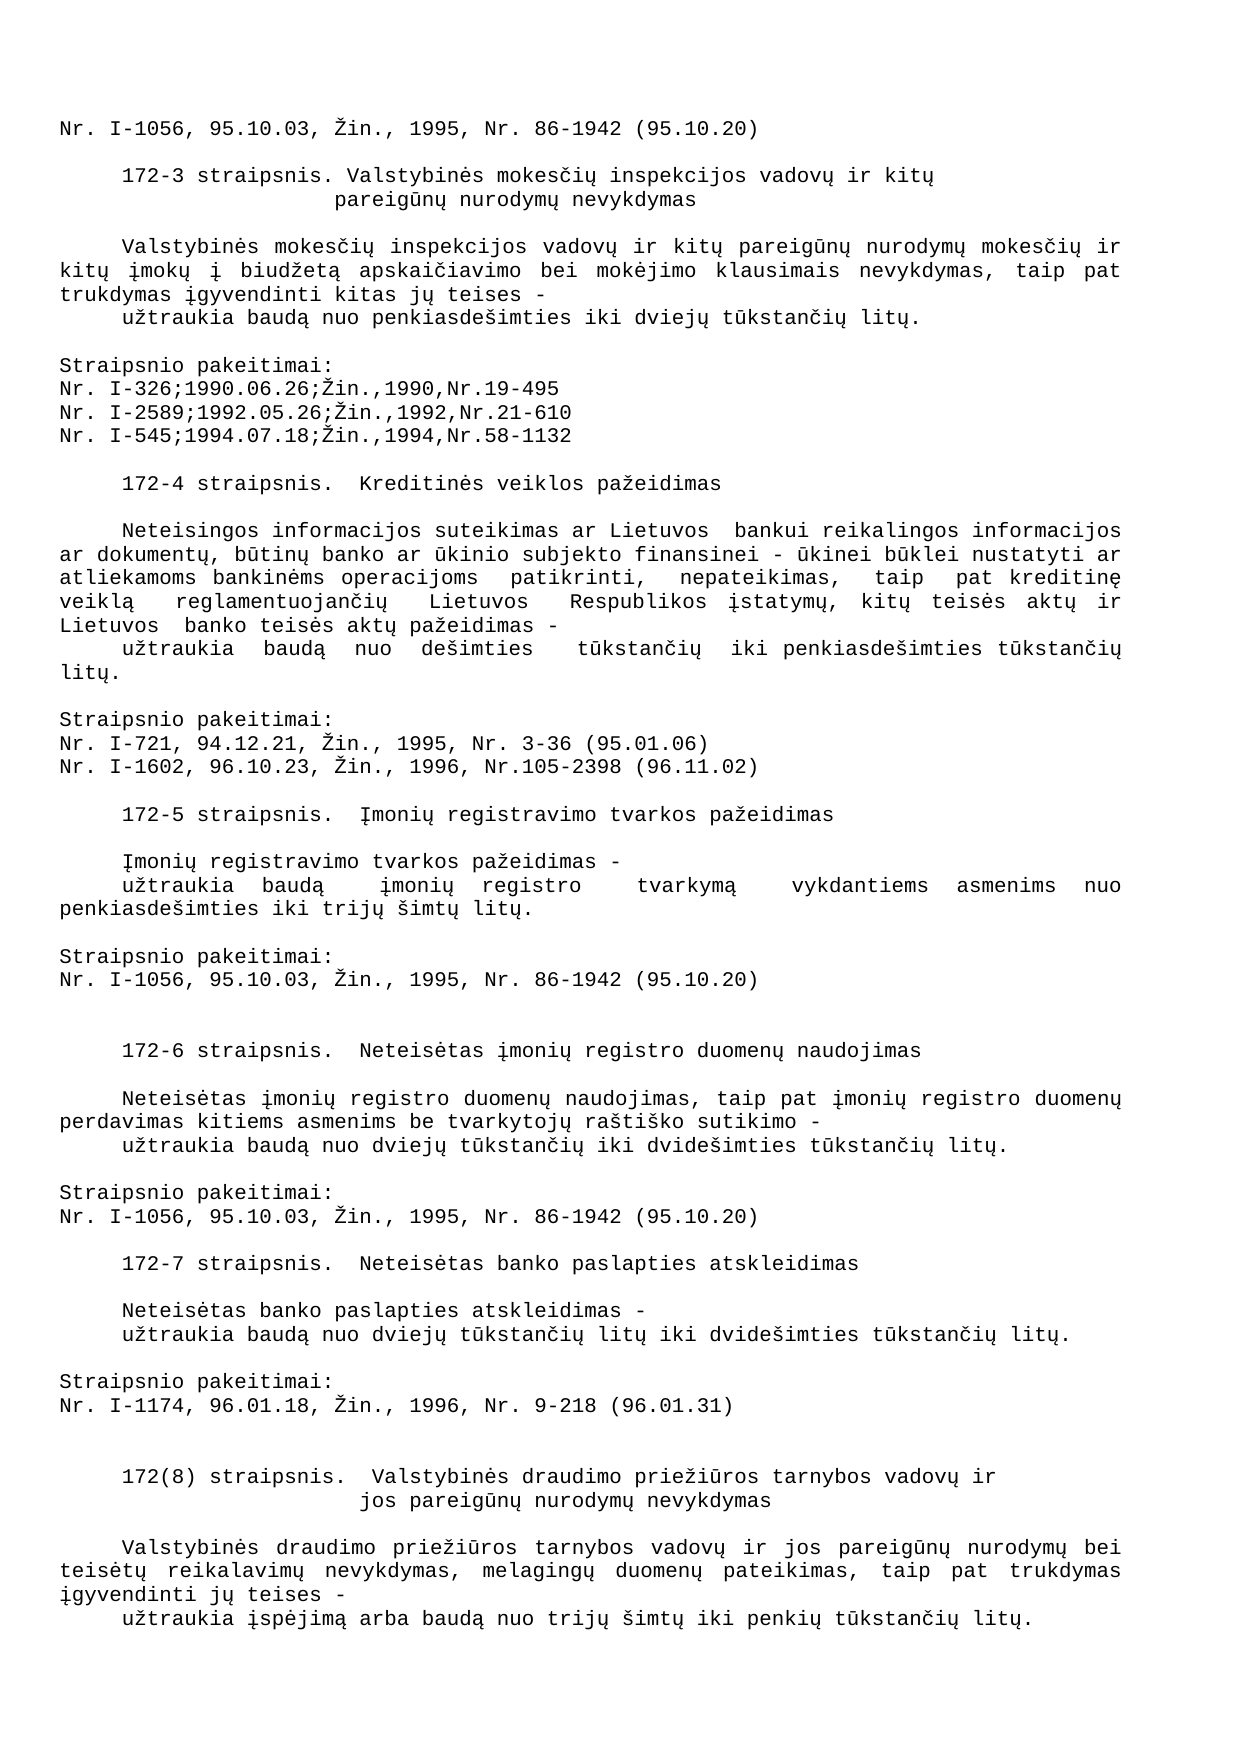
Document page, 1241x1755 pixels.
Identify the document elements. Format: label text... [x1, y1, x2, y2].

text Įmonių registravimo tvarkos pažeidimas - [59, 851, 1122, 875]
text užtraukia įspėjimą arba baudą nuo trijų šimtų iki penkių tūkstančių litų. [59, 1608, 1122, 1631]
text Valstybinės mokesčių inspekcijos vadovų ir kitų pareigūnų nurodymų mokesčių ir kitų įmokų į biudžetą apskaičiavimo bei mokėjimo klausimais nevykdymas, taip pat trukdymas įgyvendinti kitas jų teises - [59, 236, 1122, 307]
text Neteisingos informacijos suteikimas ar Lietuvos bankui reikalingos informacijos ar dokumentų, būtinų banko ar ūkinio subjekto finansinei - ūkinei būklei nustatyti ar atliekamoms bankinėms operacijoms patikrinti, nepateikimas, taip pat kreditinę veiklą reglamentuojančių Lietuvos Respublikos įstatymų, kitų teisės aktų ir Lietuvos banko teisės aktų pažeidimas - [59, 520, 1122, 638]
text Nr. I-1056, 95.10.03, Žin., 1995, Nr. 86-1942 (95.10.20) [59, 1206, 1122, 1229]
text Nr. I-1056, 95.10.03, Žin., 1995, Nr. 86-1942 (95.10.20) [59, 969, 1122, 993]
text Straipsnio pakeitimai: [59, 1182, 1122, 1206]
text 172-3 straipsnis. Valstybinės mokesčių inspekcijos vadovų ir kitų [59, 165, 1122, 189]
text užtraukia baudą nuo penkiasdešimties iki dviejų tūkstančių litų. [59, 307, 1122, 331]
text 172-4 straipsnis. Kreditinės veiklos pažeidimas [59, 473, 1122, 496]
text 172-7 straipsnis. Neteisėtas banko paslapties atskleidimas [59, 1253, 1122, 1277]
text užtraukia baudą įmonių registro tvarkymą vykdantiems asmenims nuo penkiasdešimties iki trijų šimtų litų. [59, 875, 1122, 922]
text Straipsnio pakeitimai: [59, 1371, 1122, 1395]
text 172-5 straipsnis. Įmonių registravimo tvarkos pažeidimas [59, 804, 1122, 827]
text Neteisėtas įmonių registro duomenų naudojimas, taip pat įmonių registro duomenų perdavimas kitiems asmenims be tvarkytojų raštiško sutikimo - [59, 1088, 1122, 1135]
text užtraukia baudą nuo dviejų tūkstančių litų iki dvidešimties tūkstančių litų. [59, 1324, 1122, 1348]
text jos pareigūnų nurodymų nevykdymas [59, 1489, 1122, 1513]
text pareigūnų nurodymų nevykdymas [59, 189, 1122, 213]
text Straipsnio pakeitimai: [59, 946, 1122, 969]
text užtraukia baudą nuo dviejų tūkstančių iki dvidešimties tūkstančių litų. [59, 1135, 1122, 1158]
text Nr. I-326;1990.06.26;Žin.,1990,Nr.19-495 [59, 378, 1122, 402]
text Straipsnio pakeitimai: [59, 709, 1122, 733]
text Nr. I-1174, 96.01.18, Žin., 1996, Nr. 9-218 (96.01.31) [59, 1395, 1122, 1419]
text 172(8) straipsnis. Valstybinės draudimo priežiūros tarnybos vadovų ir [59, 1466, 1122, 1489]
text Nr. I-2589;1992.05.26;Žin.,1992,Nr.21-610 [59, 402, 1122, 426]
text 172-6 straipsnis. Neteisėtas įmonių registro duomenų naudojimas [59, 1040, 1122, 1064]
text Nr. I-1602, 96.10.23, Žin., 1996, Nr.105-2398 (96.11.02) [59, 757, 1122, 780]
text Nr. I-1056, 95.10.03, Žin., 1995, Nr. 86-1942 (95.10.20) [59, 118, 1122, 142]
text užtraukia baudą nuo dešimties tūkstančių iki penkiasdešimties tūkstančių litų. [59, 638, 1122, 686]
text Straipsnio pakeitimai: [59, 354, 1122, 378]
text Nr. I-545;1994.07.18;Žin.,1994,Nr.58-1132 [59, 426, 1122, 449]
text Nr. I-721, 94.12.21, Žin., 1995, Nr. 3-36 (95.01.06) [59, 733, 1122, 757]
text Valstybinės draudimo priežiūros tarnybos vadovų ir jos pareigūnų nurodymų bei teisėtų reikalavimų nevykdymas, melagingų duomenų pateikimas, taip pat trukdymas įgyvendinti jų teises - [59, 1537, 1122, 1608]
text Neteisėtas banko paslapties atskleidimas - [59, 1300, 1122, 1324]
